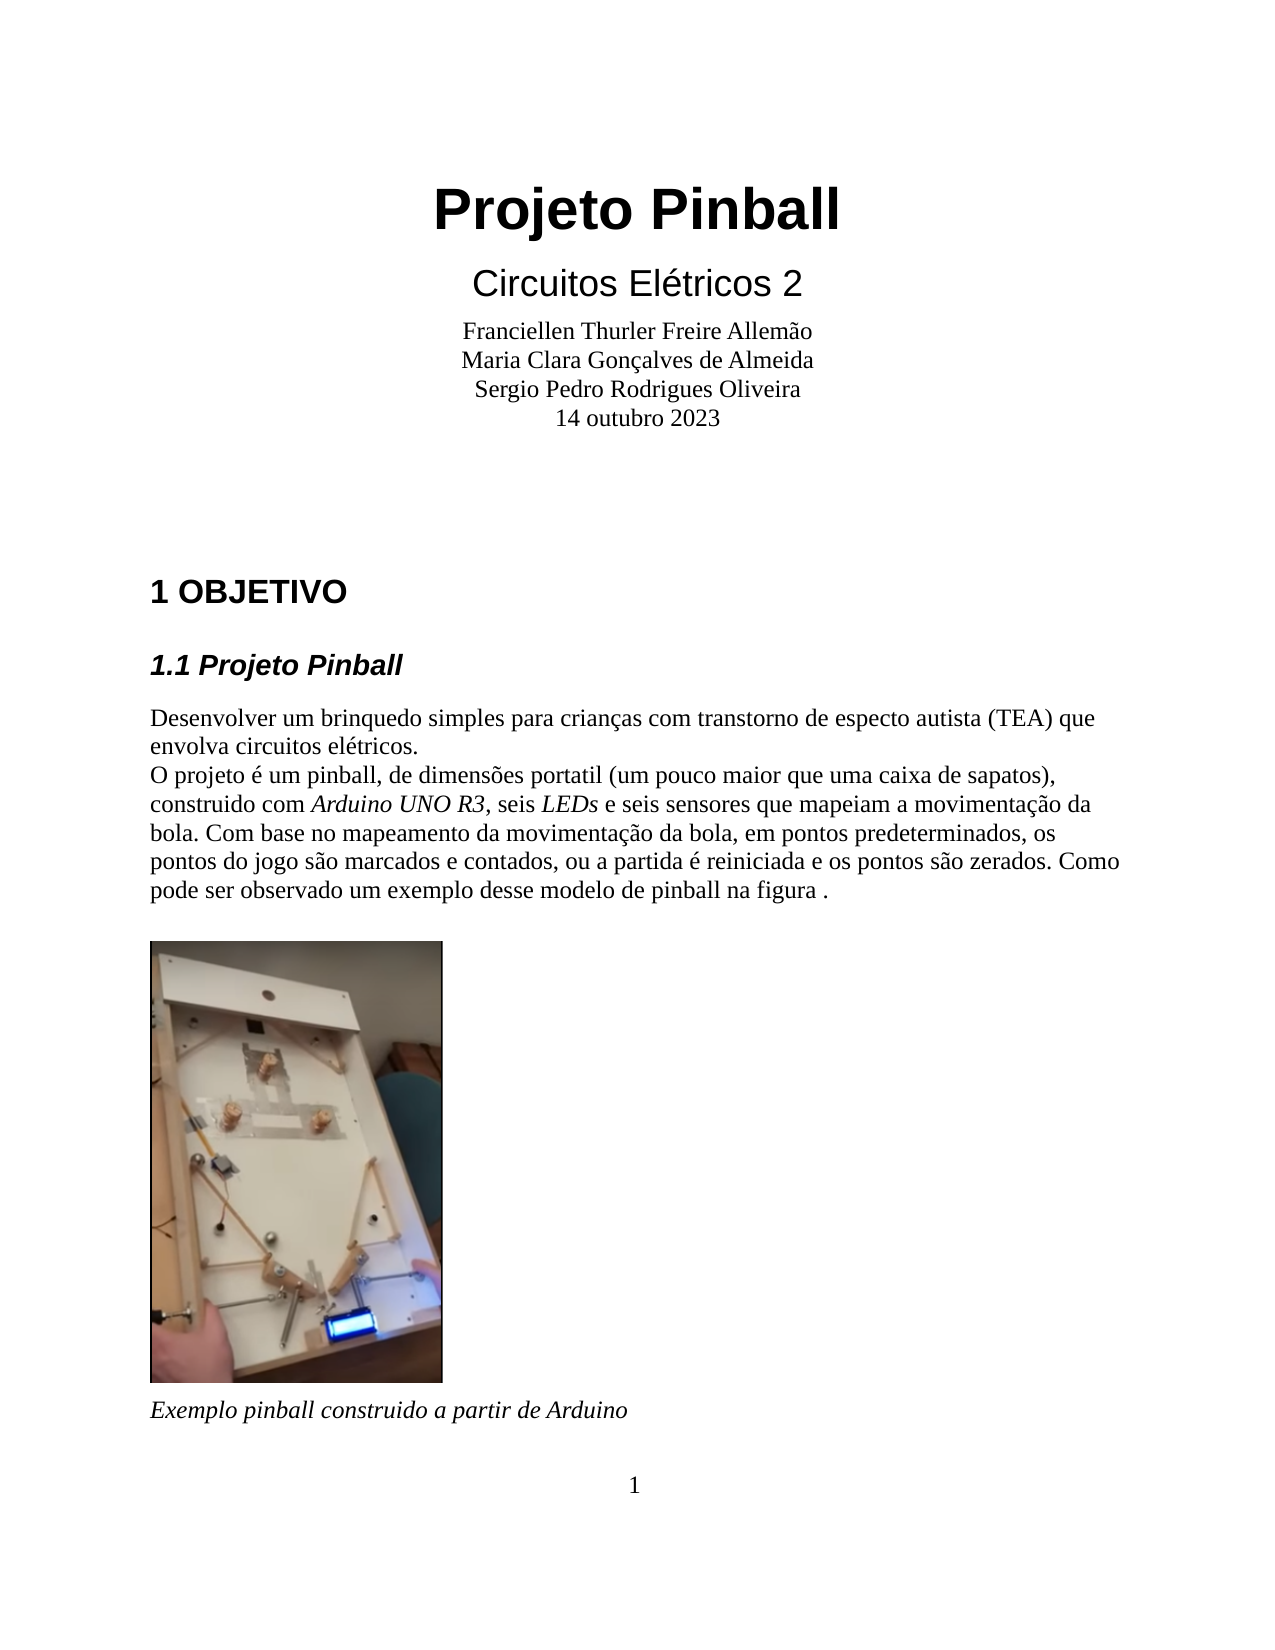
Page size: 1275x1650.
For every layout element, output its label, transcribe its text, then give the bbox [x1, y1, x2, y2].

text 14 outubro 2023 [150, 403, 1125, 431]
text Franciellen Thurler Freire Allemão [150, 316, 1125, 345]
text Exemplo pinball construido a partir de Arduino [150, 1395, 1125, 1423]
text Desenvolver um brinquedo simples para crianças com transtorno de especto autista (TEA) que envolva circuitos elétricos. O projeto é um pinball, de dimensões portatil (um pouco maior que uma caixa de sapatos), construido com Arduino UNO R3, seis LEDs e seis sensores que mapeiam a movimentação da bola. Com base no mapeamento da movimentação da bola, em pontos predeterminados, os pontos do jogo são marcados e contados, ou a partida é reiniciada e os pontos são zerados. Como pode ser observado um exemplo desse modelo de pinball na figura . [150, 703, 1125, 933]
title Projeto Pinball [150, 175, 1125, 242]
subtitle 1.1 Projeto Pinball [150, 648, 1125, 681]
picture [150, 941, 443, 1383]
subtitle 1 OBJETIVO [150, 571, 1125, 610]
text Sergio Pedro Rodrigues Oliveira [150, 374, 1125, 403]
text Maria Clara Gonçalves de Almeida [150, 345, 1125, 374]
subtitle Circuitos Elétricos 2 [150, 261, 1125, 304]
